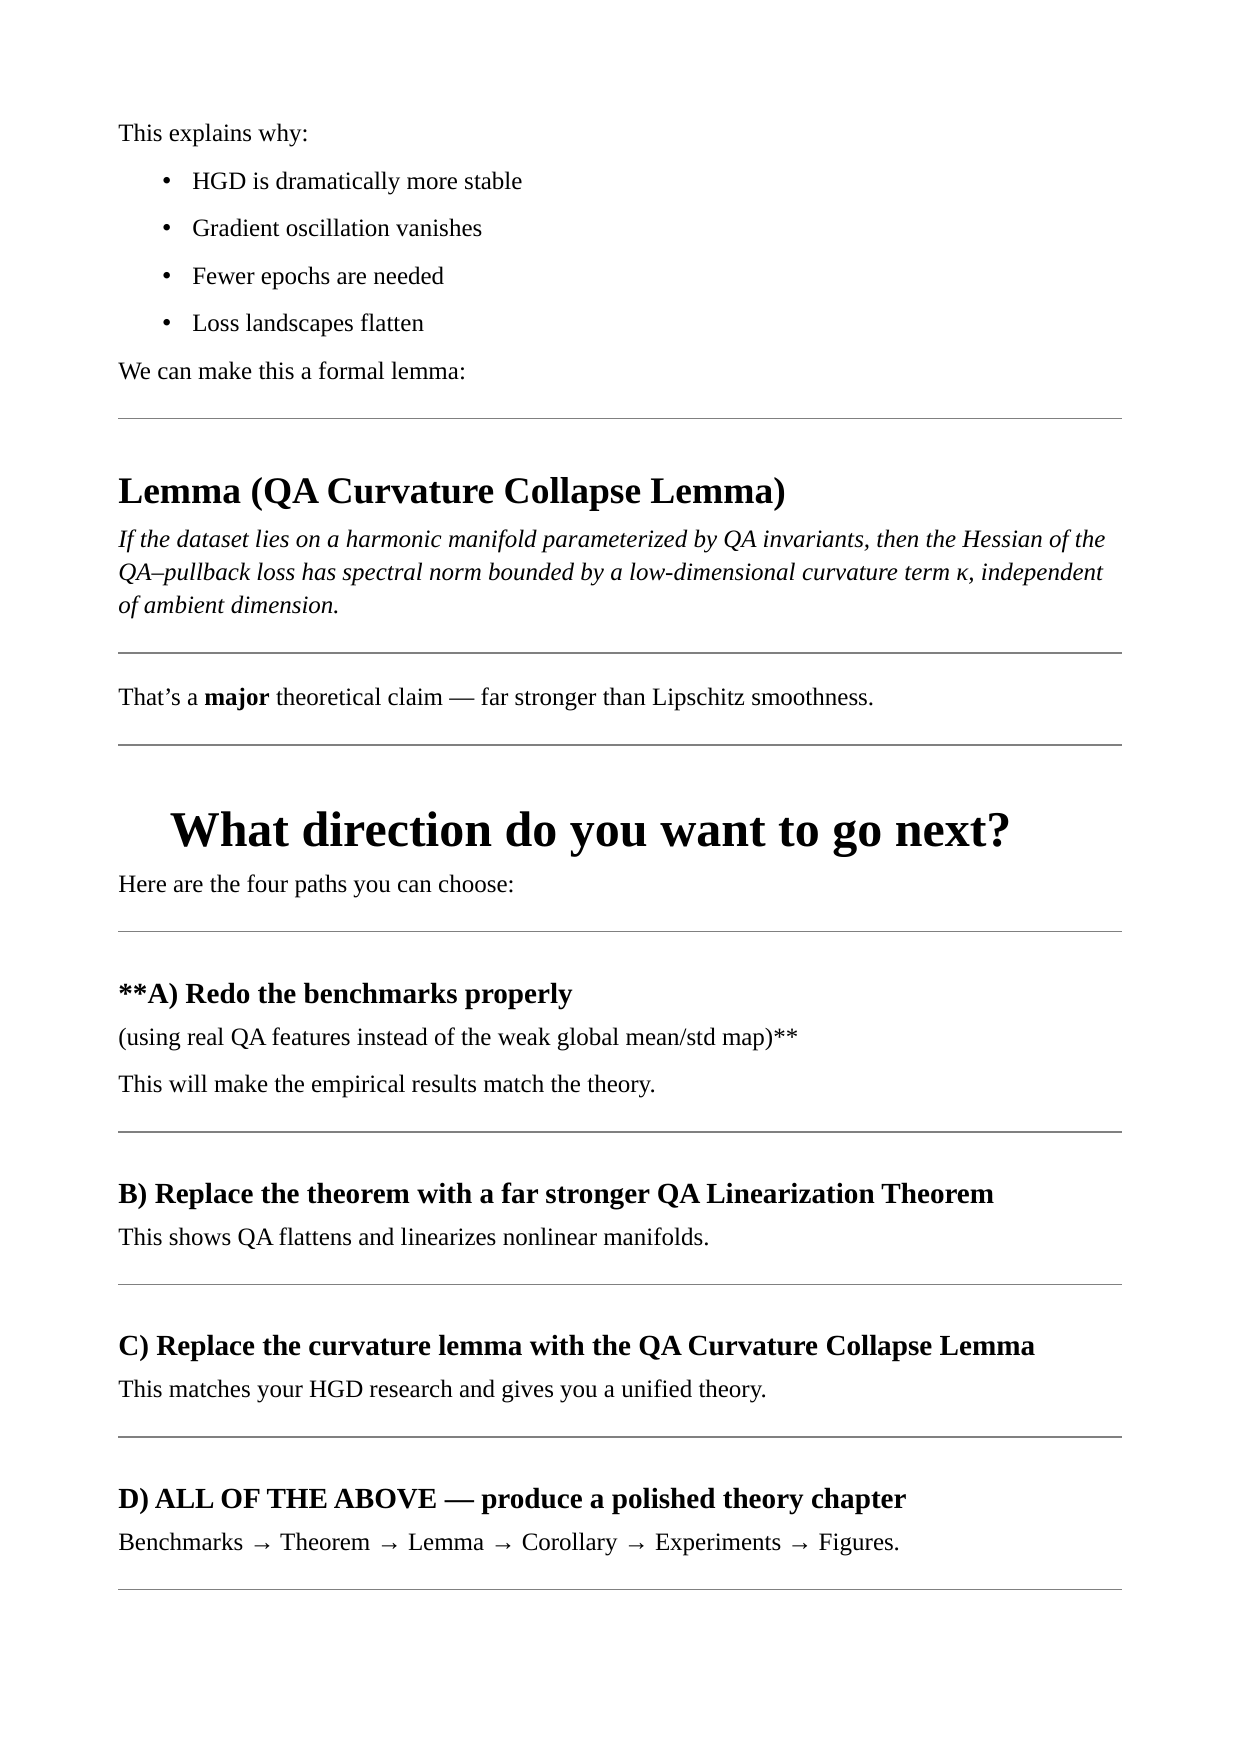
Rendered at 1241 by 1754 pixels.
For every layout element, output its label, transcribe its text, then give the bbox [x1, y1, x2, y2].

subtitle 🚀 What direction do you want to go next? [118, 799, 1122, 857]
text We can make this a formal lemma: [118, 356, 1122, 385]
subtitle B) Replace the theorem with a far stronger QA Linearization Theorem [118, 1176, 1122, 1209]
list Gradient oscillation vanishes [162, 213, 1122, 242]
text Here are the four paths you can choose: [118, 869, 1122, 898]
subtitle Lemma (QA Curvature Collapse Lemma) [118, 469, 1122, 512]
text Benchmarks → Theorem → Lemma → Corollary → Experiments → Figures. [118, 1527, 1122, 1556]
text If the dataset lies on a harmonic manifold parameterized by QA invariants, then the Hessian of the QA–pullback loss has spectral norm bounded by a low-dimensional curvature term κ, independent of ambient dimension. [118, 524, 1122, 619]
text This shows QA flattens and linearizes nonlinear manifolds. [118, 1222, 1122, 1251]
list Loss landscapes flatten [162, 308, 1122, 337]
text This explains why: [118, 118, 1122, 147]
text This matches your HGD research and gives you a unified theory. [118, 1374, 1122, 1403]
text (using real QA features instead of the weak global mean/std map)** [118, 1022, 1122, 1051]
subtitle C) Replace the curvature lemma with the QA Curvature Collapse Lemma [118, 1328, 1122, 1362]
subtitle D) ALL OF THE ABOVE — produce a polished theory chapter [118, 1481, 1122, 1514]
list Fewer epochs are needed [162, 261, 1122, 290]
list HGD is dramatically more stable [162, 166, 1122, 194]
subtitle **A) Redo the benchmarks properly [118, 976, 1122, 1009]
text That’s a major theoretical claim — far stronger than Lipschitz smoothness. [118, 682, 1122, 711]
text This will make the empirical results match the theory. [118, 1069, 1122, 1098]
